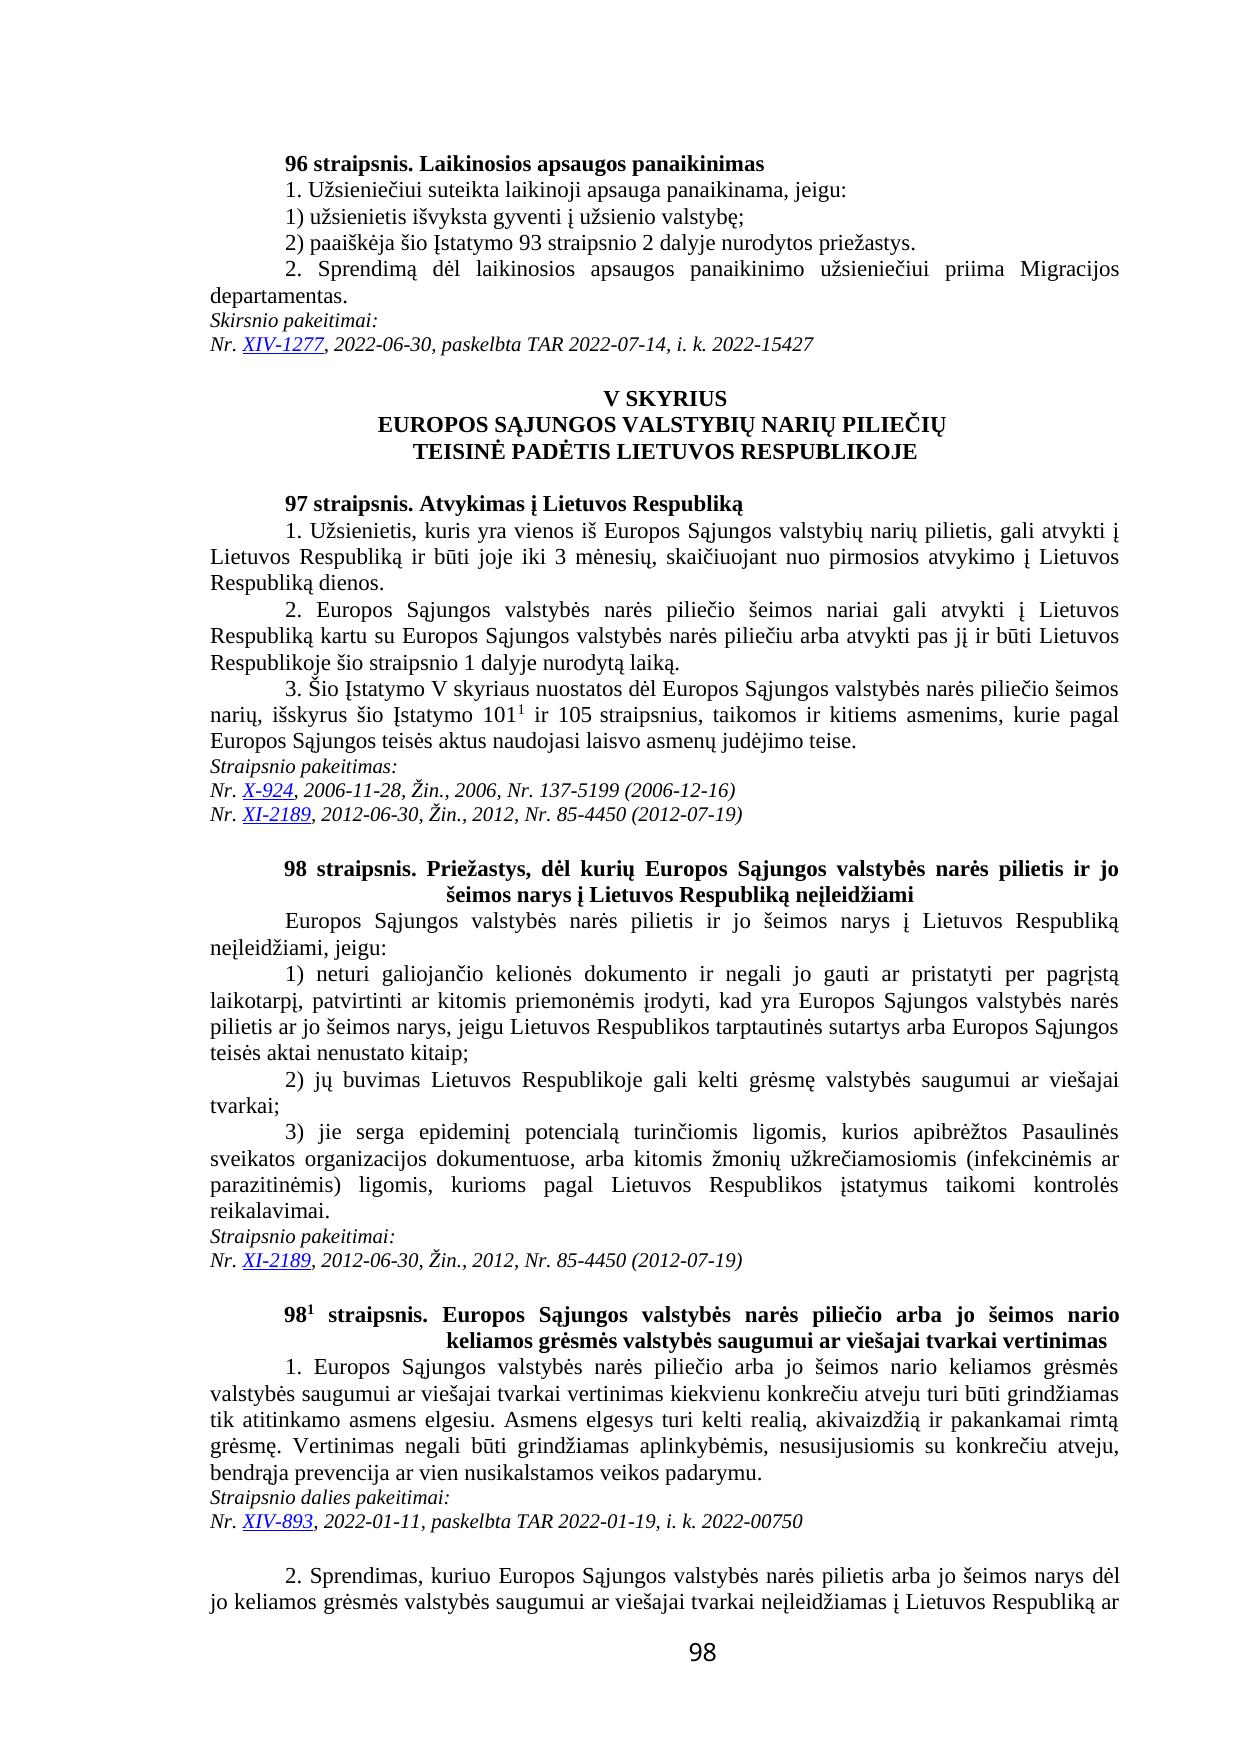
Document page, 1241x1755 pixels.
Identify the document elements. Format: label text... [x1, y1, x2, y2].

text 2. Europos Sąjungos valstybės narės piliečio šeimos nariai gali atvykti į Lietuvos Respubliką kartu su Europos Sąjungos valstybės narės piliečiu arba atvykti pas jį ir būti Lietuvos Respublikoje šio straipsnio 1 dalyje nurodytą laiką. [210, 596, 1120, 675]
text Nr. XI-2189, 2012-06-30, Žin., 2012, Nr. 85-4450 (2012-07-19) [210, 802, 1120, 826]
text Straipsnio pakeitimai: [210, 1224, 1120, 1248]
text EUROPOS SĄJUNGOS VALSTYBIŲ NARIŲ PILIEČIŲ [210, 411, 1120, 438]
text Straipsnio pakeitimas: [210, 754, 1120, 778]
text 1) užsienietis išvyksta gyventi į užsienio valstybę; [210, 203, 1120, 229]
text 3. Šio Įstatymo V skyriaus nuostatos dėl Europos Sąjungos valstybės narės piliečio šeimos narių, išskyrus šio Įstatymo 1011 ir 105 straipsnius, taikomos ir kitiems asmenims, kurie pagal Europos Sąjungos teisės aktus naudojasi laisvo asmenų judėjimo teise. [210, 675, 1120, 754]
text Europos Sąjungos valstybės narės pilietis ir jo šeimos narys į Lietuvos Respubliką neįleidžiami, jeigu: [210, 908, 1120, 960]
text 1. Užsieniečiui suteikta laikinoji apsauga panaikinama, jeigu: [210, 176, 1120, 203]
text Skirsnio pakeitimai: [210, 308, 1120, 332]
text 96 straipsnis. Laikinosios apsaugos panaikinimas [210, 150, 1120, 176]
text 1. Europos Sąjungos valstybės narės piliečio arba jo šeimos nario keliamos grėsmės valstybės saugumui ar viešajai tvarkai vertinimas kiekvienu konkrečiu atveju turi būti grindžiamas tik atitinkamo asmens elgesiu. Asmens elgesys turi kelti realią, akivaizdžią ir pakankamai rimtą grėsmę. Vertinimas negali būti grindžiamas aplinkybėmis, nesusijusiomis su konkrečiu atveju, bendrąja prevencija ar vien nusikalstamos veikos padarymu. [210, 1353, 1120, 1485]
text 2) jų buvimas Lietuvos Respublikoje gali kelti grėsmę valstybės saugumui ar viešajai tvarkai; [210, 1066, 1120, 1118]
text TEISINĖ PADĖTIS LIETUVOS RESPUBLIKOJE [210, 438, 1120, 464]
text V SKYRIUS [210, 385, 1120, 411]
text 981 straipsnis. Europos Sąjungos valstybės narės piliečio arba jo šeimos nario keliamos grėsmės valstybės saugumui ar viešajai tvarkai vertinimas [284, 1301, 1120, 1353]
text 1) neturi galiojančio kelionės dokumento ir negali jo gauti ar pristatyti per pagrįstą laikotarpį, patvirtinti ar kitomis priemonėmis įrodyti, kad yra Europos Sąjungos valstybės narės pilietis ar jo šeimos narys, jeigu Lietuvos Respublikos tarptautinės sutartys arba Europos Sąjungos teisės aktai nenustato kitaip; [210, 960, 1120, 1066]
text 1. Užsienietis, kuris yra vienos iš Europos Sąjungos valstybių narių pilietis, gali atvykti į Lietuvos Respubliką ir būti joje iki 3 mėnesių, skaičiuojant nuo pirmosios atvykimo į Lietuvos Respubliką dienos. [210, 517, 1120, 596]
text 3) jie serga epideminį potencialą turinčiomis ligomis, kurios apibrėžtos Pasaulinės sveikatos organizacijos dokumentuose, arba kitomis žmonių užkrečiamosiomis (infekcinėmis ar parazitinėmis) ligomis, kurioms pagal Lietuvos Respublikos įstatymus taikomi kontrolės reikalavimai. [210, 1118, 1120, 1224]
text 97 straipsnis. Atvykimas į Lietuvos Respubliką [210, 490, 1120, 517]
text 98 straipsnis. Priežastys, dėl kurių Europos Sąjungos valstybės narės pilietis ir jo šeimos narys į Lietuvos Respubliką neįleidžiami [284, 855, 1120, 908]
text Nr. XI-2189, 2012-06-30, Žin., 2012, Nr. 85-4450 (2012-07-19) [210, 1248, 1120, 1272]
text 2. Sprendimas, kuriuo Europos Sąjungos valstybės narės pilietis arba jo šeimos narys dėl jo keliamos grėsmės valstybės saugumui ar viešajai tvarkai neįleidžiamas į Lietuvos Respubliką ar [210, 1562, 1120, 1615]
text Straipsnio dalies pakeitimai: [210, 1485, 1120, 1509]
text Nr. XIV-1277, 2022-06-30, paskelbta TAR 2022-07-14, i. k. 2022-15427 [210, 332, 1120, 356]
text 2. Sprendimą dėl laikinosios apsaugos panaikinimo užsieniečiui priima Migracijos departamentas. [210, 255, 1120, 308]
text Nr. X-924, 2006-11-28, Žin., 2006, Nr. 137-5199 (2006-12-16) [210, 778, 1120, 802]
text Nr. XIV-893, 2022-01-11, paskelbta TAR 2022-01-19, i. k. 2022-00750 [210, 1509, 1120, 1533]
text 2) paaiškėja šio Įstatymo 93 straipsnio 2 dalyje nurodytos priežastys. [210, 229, 1120, 255]
